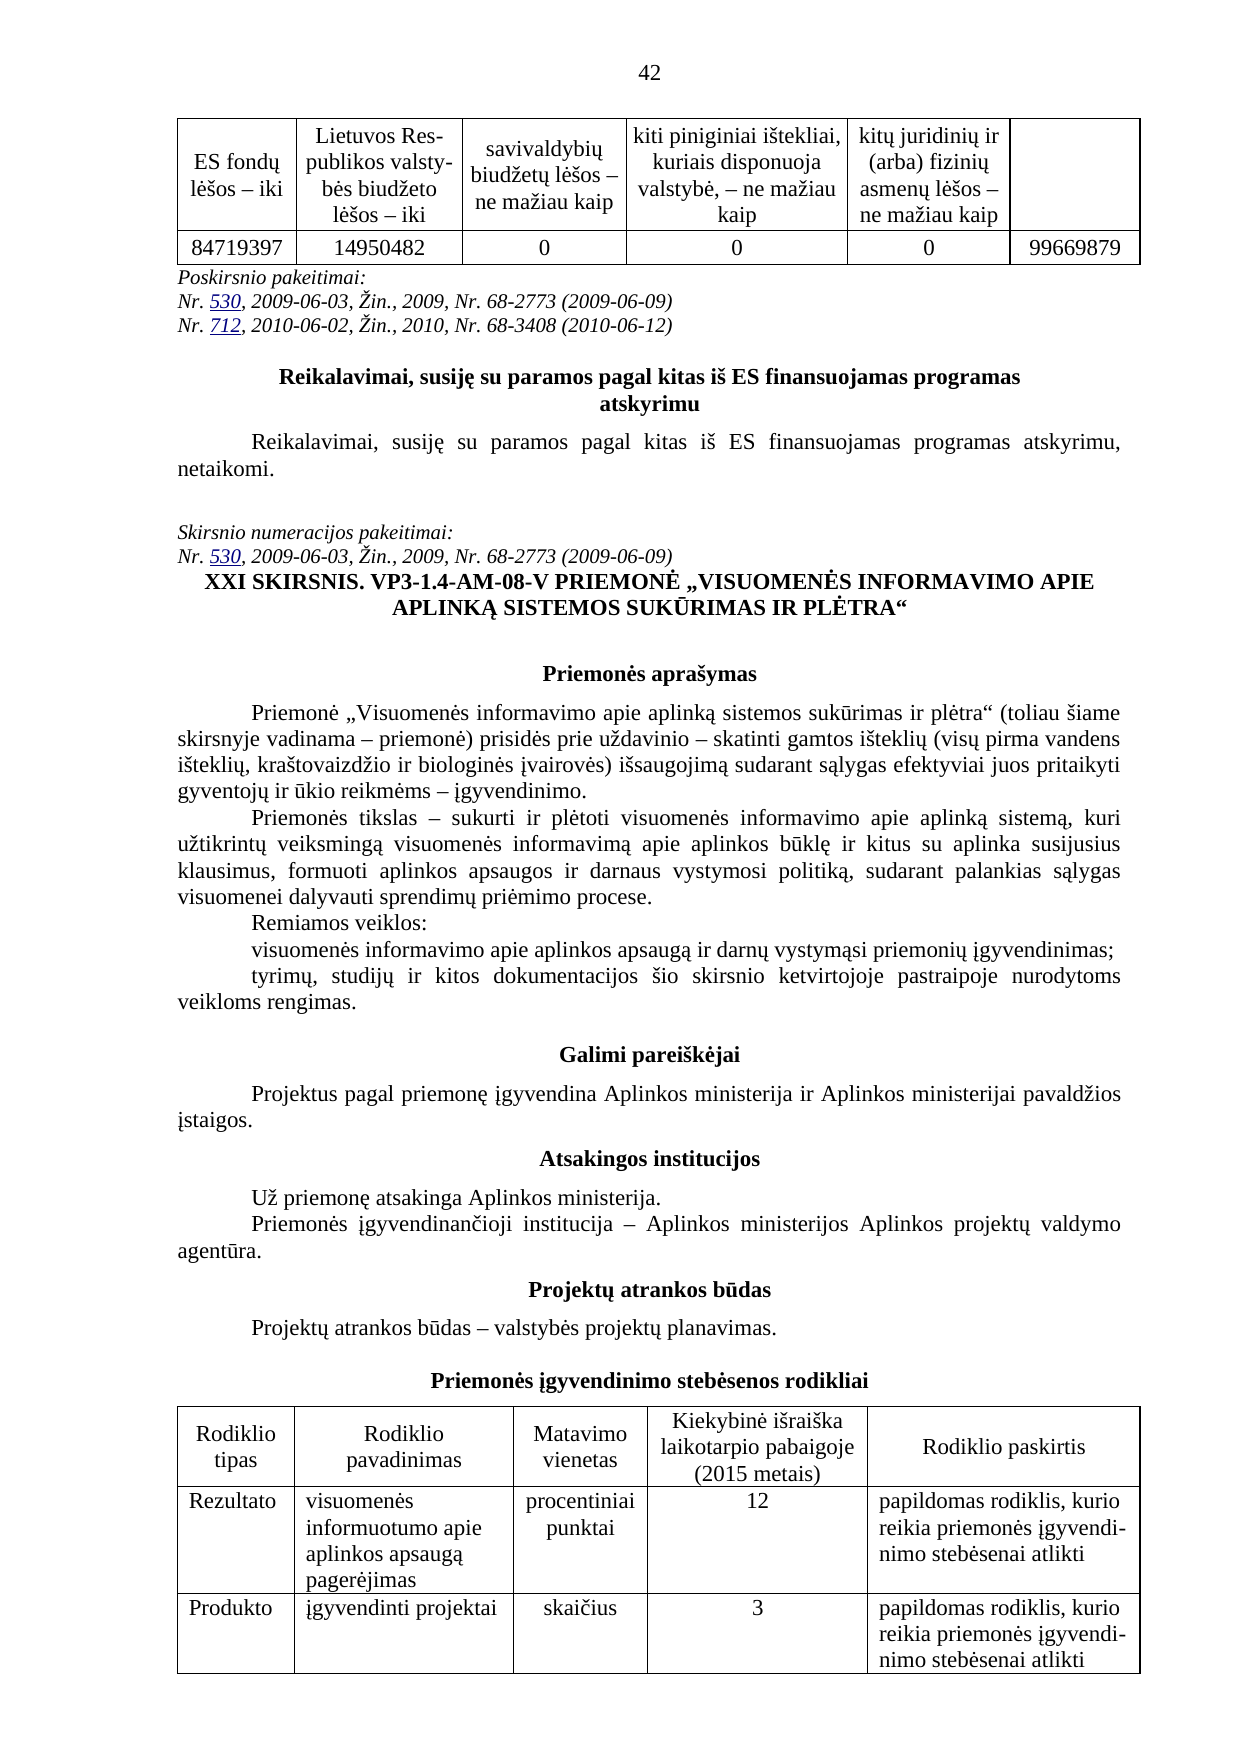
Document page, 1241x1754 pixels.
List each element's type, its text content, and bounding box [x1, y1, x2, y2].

table_cell ES fondų lėšos – iki [178, 119, 296, 230]
text Galimi pareiškėjai [177, 1041, 1122, 1067]
text tyrimų, studijų ir kitos dokumentacijos šio skirsnio ketvirtojoje pastraipoje nurodytoms veikloms rengimas. [177, 962, 1122, 1015]
text Poskirsnio pakeitimai: [177, 265, 1122, 289]
table_cell savivaldybių biudžetų lėšos – ne mažiau kaip [463, 119, 626, 230]
text Reikalavimai, susiję su paramos pagal kitas iš ES finansuojamas programas atskyrimu, netaikomi. [177, 428, 1122, 481]
text Priemonė „Visuomenės informavimo apie aplinką sistemos sukūrimas ir plėtra“ (toliau šiame skirsnyje vadinama – priemonė) prisidės prie uždavinio – skatinti gamtos išteklių (visų pirma vandens išteklių, kraštovaizdžio ir biologinės įvairovės) išsaugojimą sudarant sąlygas efektyviai juos pritaikyti gyventojų ir ūkio reikmėms – įgyvendinimo. [177, 698, 1122, 804]
text Reikalavimai, susiję su paramos pagal kitas iš ES finansuojamas programas atskyrimu [177, 363, 1122, 416]
table_cell 0 [627, 231, 847, 264]
text Priemonės tikslas – sukurti ir plėtoti visuomenės informavimo apie aplinką sistemą, kuri užtikrintų veiksmingą visuomenės informavimą apie aplinkos būklę ir kitus su aplinka susijusius klausimus, formuoti aplinkos apsaugos ir darnaus vystymosi politiką, sudarant palankias sąlygas visuomenei dalyvauti sprendimų priėmimo procese. [177, 804, 1122, 909]
text Priemonės aprašymas [177, 660, 1122, 686]
table_cell papildomas rodiklis, kurio reikia priemonės įgyvendi­nimo stebėsenai atlikti [868, 1594, 1139, 1673]
table_cell Rezultato [178, 1487, 294, 1593]
table_cell procentiniai punktai [514, 1487, 647, 1593]
table_cell visuomenės informuo­tumo apie aplinkos apsaugą pagerėjimas [295, 1487, 513, 1593]
table_cell 14950482 [297, 231, 462, 264]
table_cell kitų juridinių ir (arba) fizinių asmenų lėšos – ne mažiau kaip [848, 119, 1009, 230]
table_cell Produkto [178, 1594, 294, 1673]
text XXI SKIRSNIS. VP3-1.4-AM-08-V PRIEMONĖ „VISUOMENĖS INFORMAVIMO APIE APLINKĄ SISTEMOS SUKŪRIMAS IR PLĖTRA“ [177, 568, 1122, 621]
text Projektus pagal priemonę įgyvendina Aplinkos ministerija ir Aplinkos ministerijai pavaldžios įstaigos. [177, 1080, 1122, 1133]
text Nr. 712, 2010-06-02, Žin., 2010, Nr. 68-3408 (2010-06-12) [177, 313, 1122, 337]
table_cell įgyvendinti projektai [295, 1594, 513, 1673]
text Priemonės įgyvendinančioji institucija – Aplinkos ministerijos Aplinkos projektų valdymo agentūra. [177, 1210, 1122, 1263]
text Priemonės įgyvendinimo stebėsenos rodikliai [177, 1367, 1122, 1393]
text Atsakingos institucijos [177, 1145, 1122, 1172]
table_header Kiekybinė išraiška laikotarpio pabaigoje (2015 metais) [648, 1407, 867, 1486]
table_cell skaičius [514, 1594, 647, 1673]
text Projektų atrankos būdas – valstybės projektų planavimas. [177, 1314, 1122, 1341]
text Nr. 530, 2009-06-03, Žin., 2009, Nr. 68-2773 (2009-06-09) [177, 289, 1122, 313]
table_cell 84719397 [178, 231, 296, 264]
table_cell papildomas rodiklis, kurio reikia priemonės įgyvendi­nimo stebėsenai atlikti [868, 1487, 1139, 1593]
table_cell 12 [648, 1487, 867, 1593]
text Projektų atrankos būdas [177, 1276, 1122, 1302]
table_header Rodiklio paskirtis [868, 1407, 1139, 1486]
table_cell 99669879 [1011, 231, 1139, 264]
table_cell Lietuvos Res­publikos valsty­bės biudžeto lėšos – iki [297, 119, 462, 230]
table_header Matavimo vienetas [514, 1407, 647, 1486]
text Nr. 530, 2009-06-03, Žin., 2009, Nr. 68-2773 (2009-06-09) [177, 544, 1122, 568]
table_header Rodiklio tipas [178, 1407, 294, 1486]
table_header Rodiklio pavadinimas [295, 1407, 513, 1486]
text Remiamos veiklos: [177, 909, 1122, 936]
table_cell 0 [848, 231, 1009, 264]
table_cell kiti piniginiai ištekliai, kuriais disponuoja valstybė, – ne mažiau kaip [627, 119, 847, 230]
text Skirsnio numeracijos pakeitimai: [177, 520, 1122, 544]
table_cell 3 [648, 1594, 867, 1673]
text visuomenės informavimo apie aplinkos apsaugą ir darnų vystymąsi priemonių įgyvendinimas; [177, 936, 1122, 962]
table_header [1011, 119, 1139, 230]
text Už priemonę atsakinga Aplinkos ministerija. [177, 1184, 1122, 1210]
table_cell 0 [463, 231, 626, 264]
